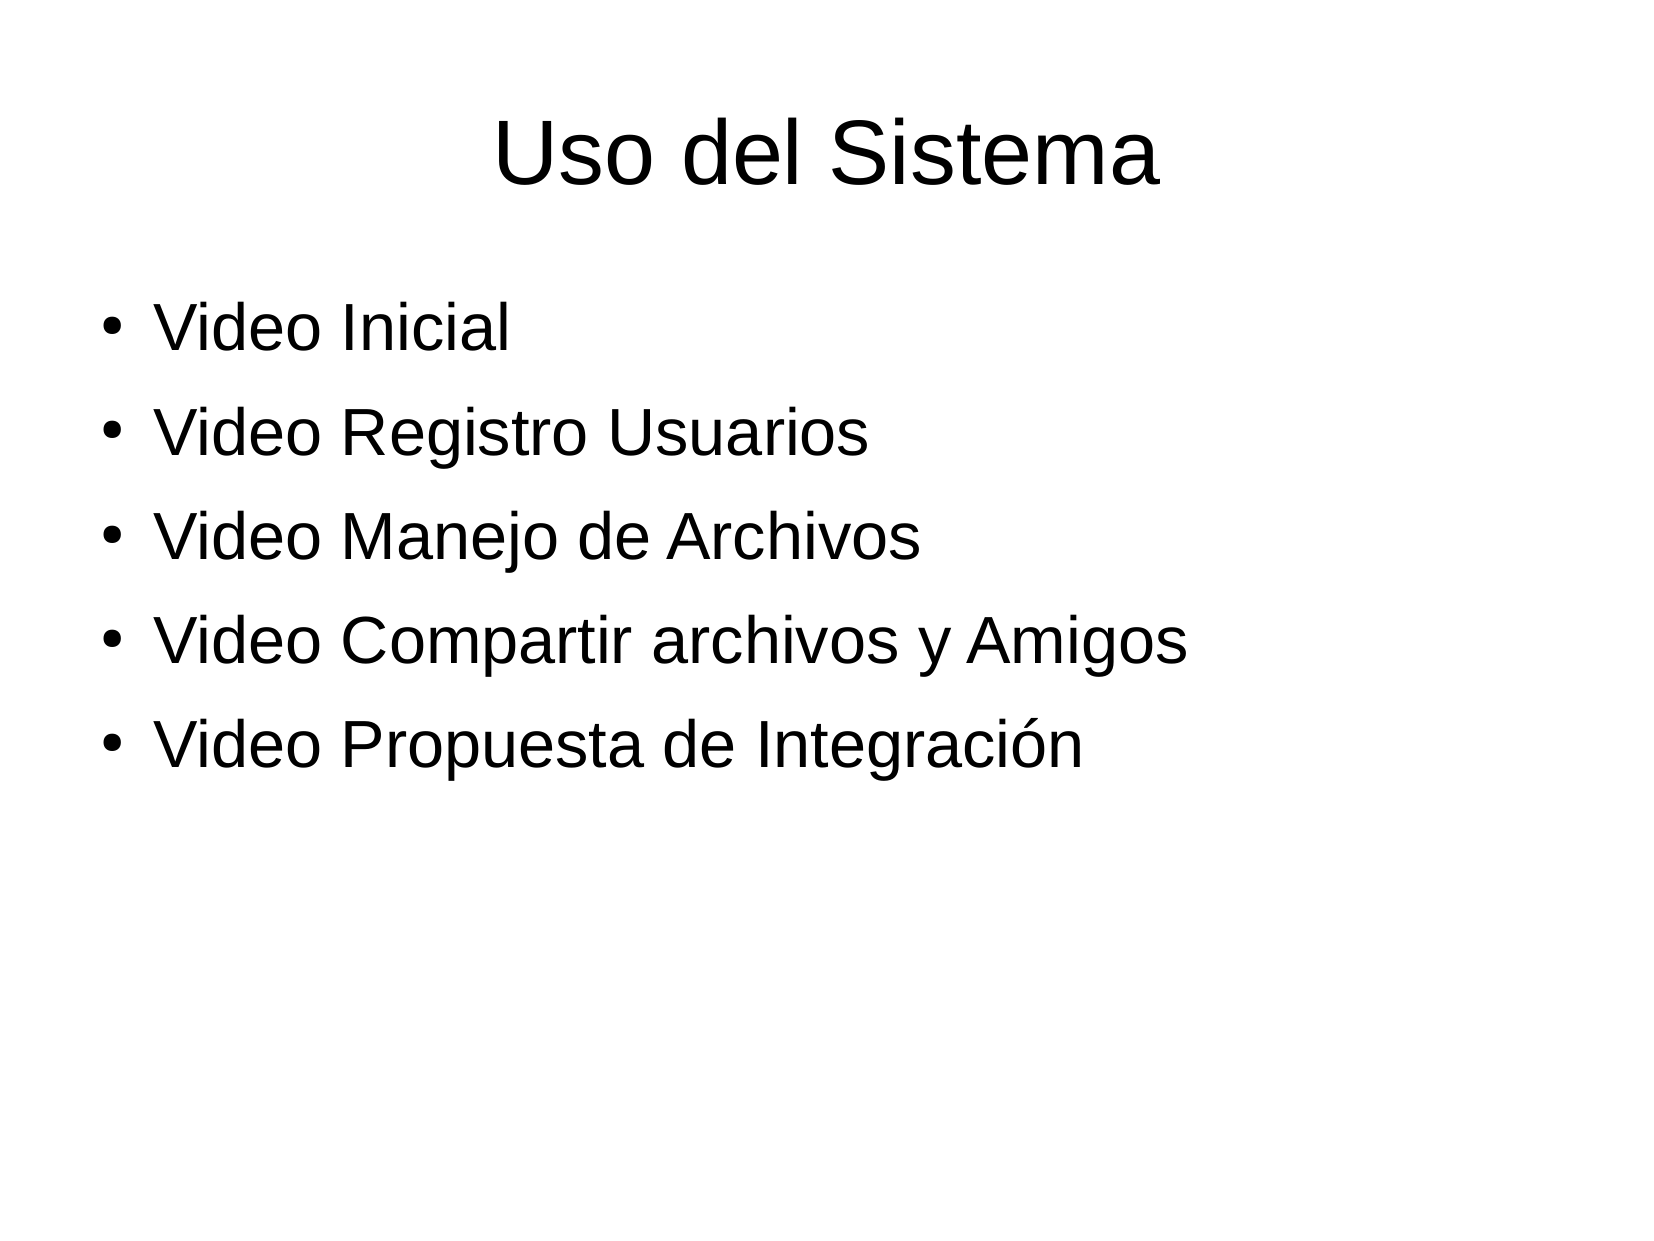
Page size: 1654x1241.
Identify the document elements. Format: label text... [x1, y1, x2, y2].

list Video Inicial Video Registro Usuarios Video Manejo de Archivos Video Compartir archivos y Amigos Video Propuesta de Integración [82, 290, 1571, 1010]
title Uso del Sistema [82, 49, 1571, 257]
